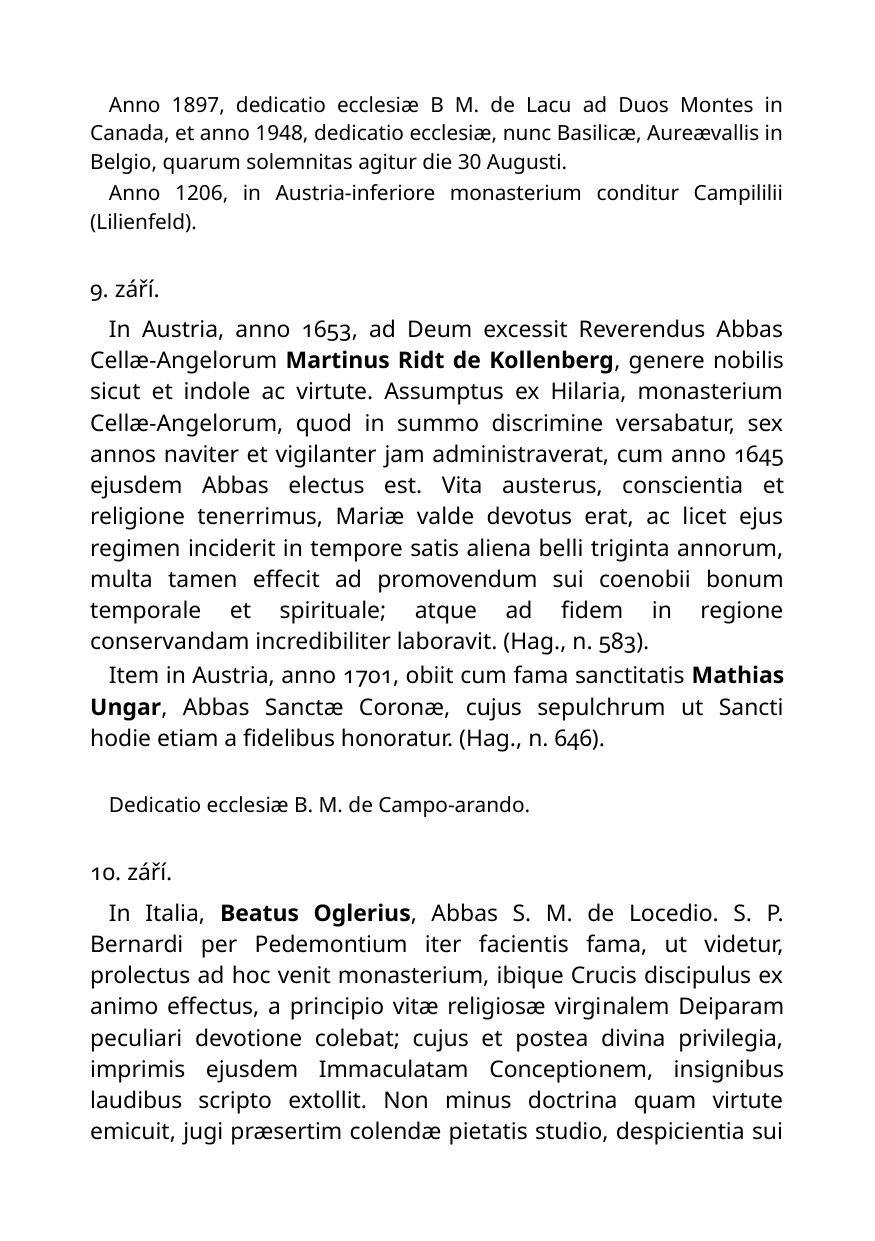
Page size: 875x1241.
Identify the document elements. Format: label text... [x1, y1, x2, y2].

text In Austria, anno 1653, ad Deum excessit Reverendus Abbas Cellæ-Angelorum Martinus Ridt de Kollenberg, genere nobilis sicut et indole ac virtute. Assumptus ex Hilaria, monasterium Cellæ-Angelorum, quod in summo discrimine versabatur, sex annos naviter et vigilanter jam administra­verat, cum anno 1645 ejusdem Abbas electus est. Vita auste­rus, conscientia et religione tenerrimus, Mariæ valde devotus erat, ac licet ejus regimen inciderit in tempore satis aliena belli triginta annorum, multa tamen effecit ad promovendum sui coenobii bonum temporale et spirituale; atque ad fidem in regione conservandam incredibiliter laboravit. (Hag., n. 583). [90, 313, 784, 656]
text Anno 1206, in Austria-inferiore monasterium conditur Campililii (Lilienfeld). [90, 178, 784, 235]
text 9. září. [90, 272, 784, 304]
text In Italia, Beatus Oglerius, Abbas S. M. de Locedio. S. P. Bernardi per Pedemontium iter facientis fama, ut videtur, prolectus ad hoc venit monasterium, ibique Crucis discipulus ex animo effectus, a principio vitæ religiosæ virgi­nalem Deiparam peculiari devotione colebat; cujus et postea divina privilegia, imprimis ejusdem Immaculatam Conceptio­nem, insignibus laudibus scripto extollit. Non minus doctrina quam virtute emicuit, jugi præsertim colendæ pietatis studio, despicientia sui [90, 896, 784, 1146]
text 10. září. [90, 856, 784, 887]
text Item in Austria, anno 1701, obiit cum fama sanctitatis Mathias Ungar, Abbas Sanctæ Coronæ, cujus sepulchrum ut Sancti hodie etiam a fidelibus honoratur. (Hag., n. 646). [90, 659, 784, 753]
text Anno 1897, dedicatio ecclesiæ B M. de Lacu ad Duos Montes in Canada, et anno 1948, dedicatio ecclesiæ, nunc Basilicæ, Aureævallis in Belgio, quarum solemnitas agitur die 30 Augusti. [90, 90, 784, 175]
text Dedicatio ecclesiæ B. M. de Campo-arando. [90, 791, 784, 819]
